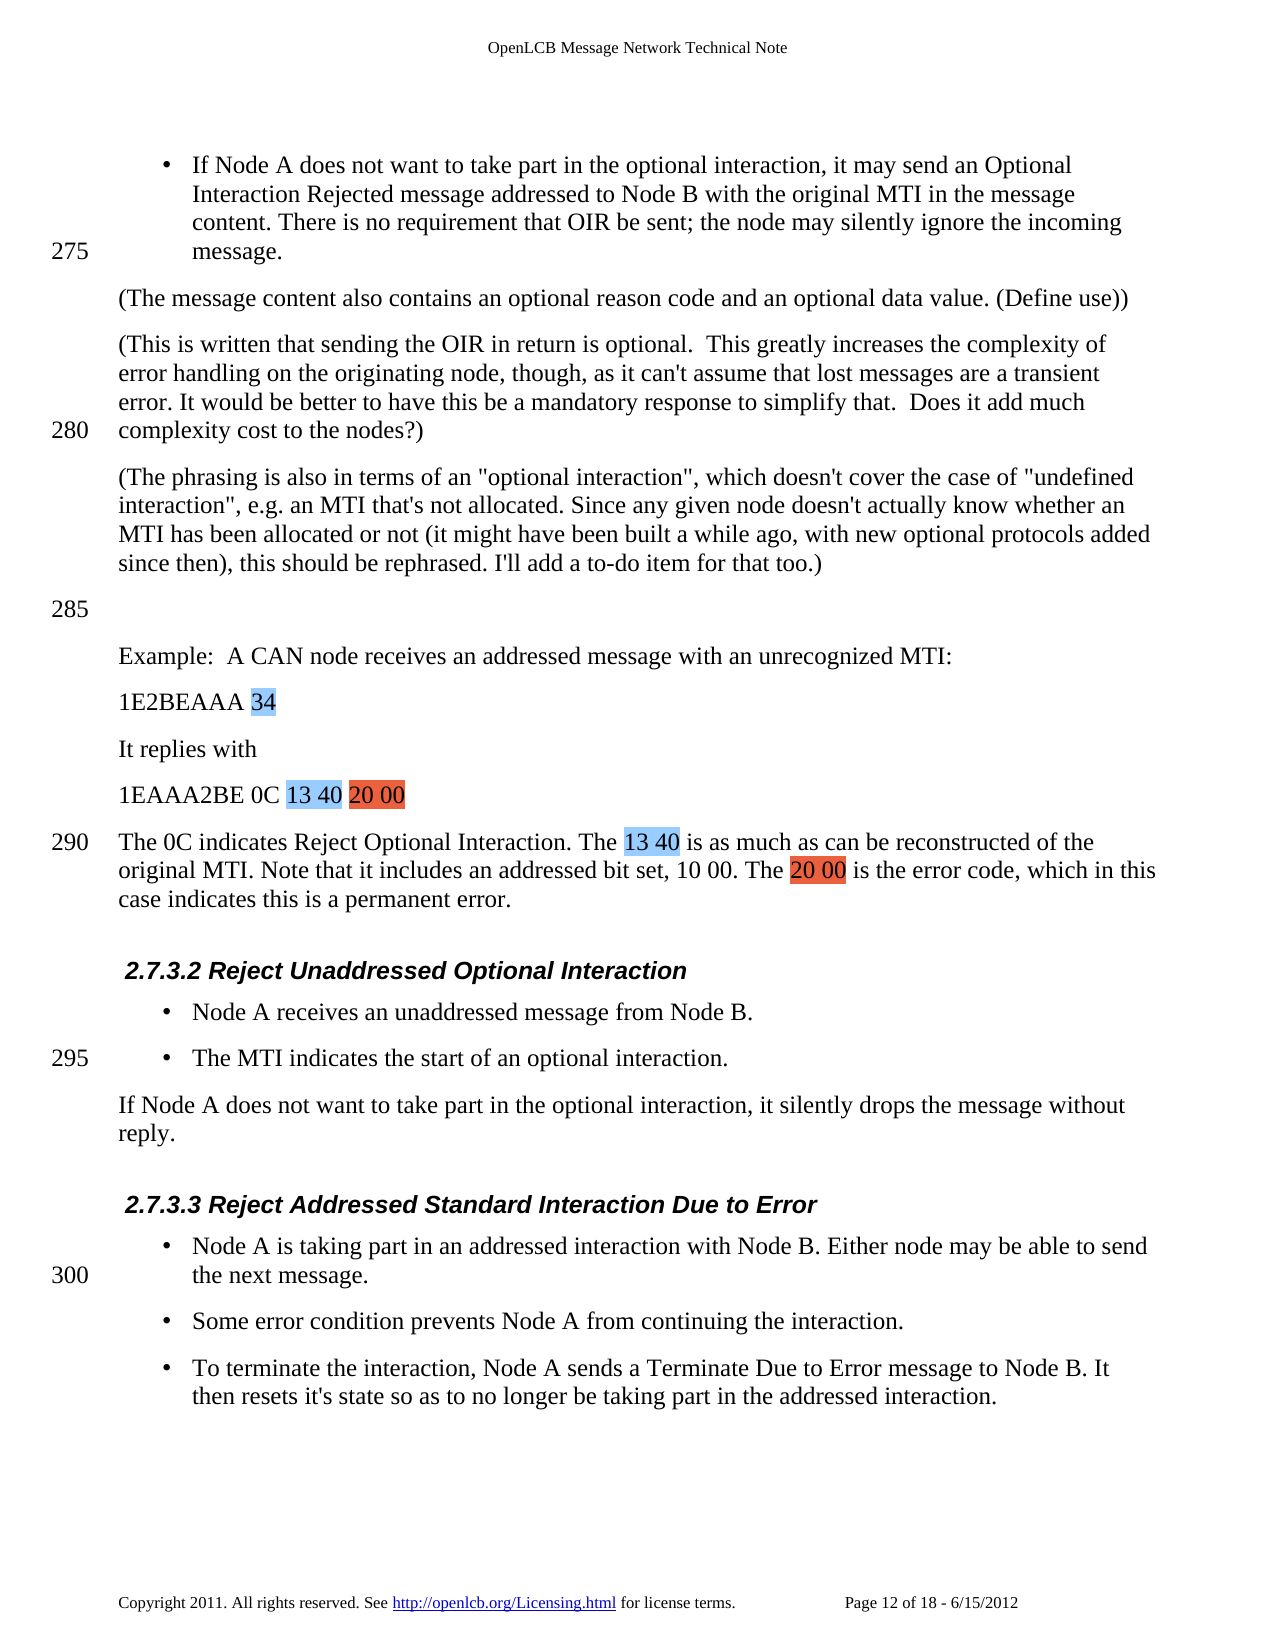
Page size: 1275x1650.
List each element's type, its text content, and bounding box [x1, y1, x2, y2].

text It replies with [118, 734, 1157, 763]
text 1EAAA2BE 0C 13 40 20 00 [118, 780, 1157, 809]
list If Node A does not want to take part in the optional interaction, it may send an Optional Interaction Rejected message addressed to Node B with the original MTI in the message content. There is no requirement that OIR be sent; the node may silently ignore the incoming message. [162, 150, 1157, 265]
text (The message content also contains an optional reason code and an optional data value. (Define use)) [118, 283, 1157, 311]
text (The phrasing is also in terms of an "optional interaction", which doesn't cover the case of "undefined interaction", e.g. an MTI that's not allocated. Since any given node doesn't actually know whether an MTI has been allocated or not (it might have been built a while ago, with new optional protocols added since then), this should be rephrased. I'll add a to-do item for that too.) [118, 462, 1157, 577]
text (This is written that sending the OIR in return is optional. This greatly increases the complexity of error handling on the originating node, though, as it can't assume that lost messages are a transient error. It would be better to have this be a mandatory response to simplify that. Does it add much complexity cost to the nodes?) [118, 329, 1157, 444]
subtitle Reject Unaddressed Optional Interaction [118, 956, 1157, 984]
text The 0C indicates Reject Optional Interaction. The 13 40 is as much as can be reconstructed of the original MTI. Note that it includes an addressed bit set, 10 00. The 20 00 is the error code, which in this case indicates this is a permanent error. [118, 827, 1157, 913]
text 1E2BEAAA 34 [118, 687, 1157, 716]
text Example: A CAN node receives an addressed message with an unrecognized MTI: [118, 641, 1157, 670]
list Some error condition prevents Node A from continuing the interaction. [162, 1306, 1157, 1335]
list Node A is taking part in an addressed interaction with Node B. Either node may be able to send the next message. [162, 1231, 1157, 1288]
list The MTI indicates the start of an optional interaction. [162, 1043, 1157, 1072]
text If Node A does not want to take part in the optional interaction, it silently drops the message without reply. [118, 1090, 1157, 1147]
subtitle Reject Addressed Standard Interaction Due to Error [118, 1190, 1157, 1218]
list Node A receives an unaddressed message from Node B. [162, 997, 1157, 1026]
list To terminate the interaction, Node A sends a Terminate Due to Error message to Node B. It then resets it's state so as to no longer be taking part in the addressed interaction. [162, 1353, 1157, 1410]
